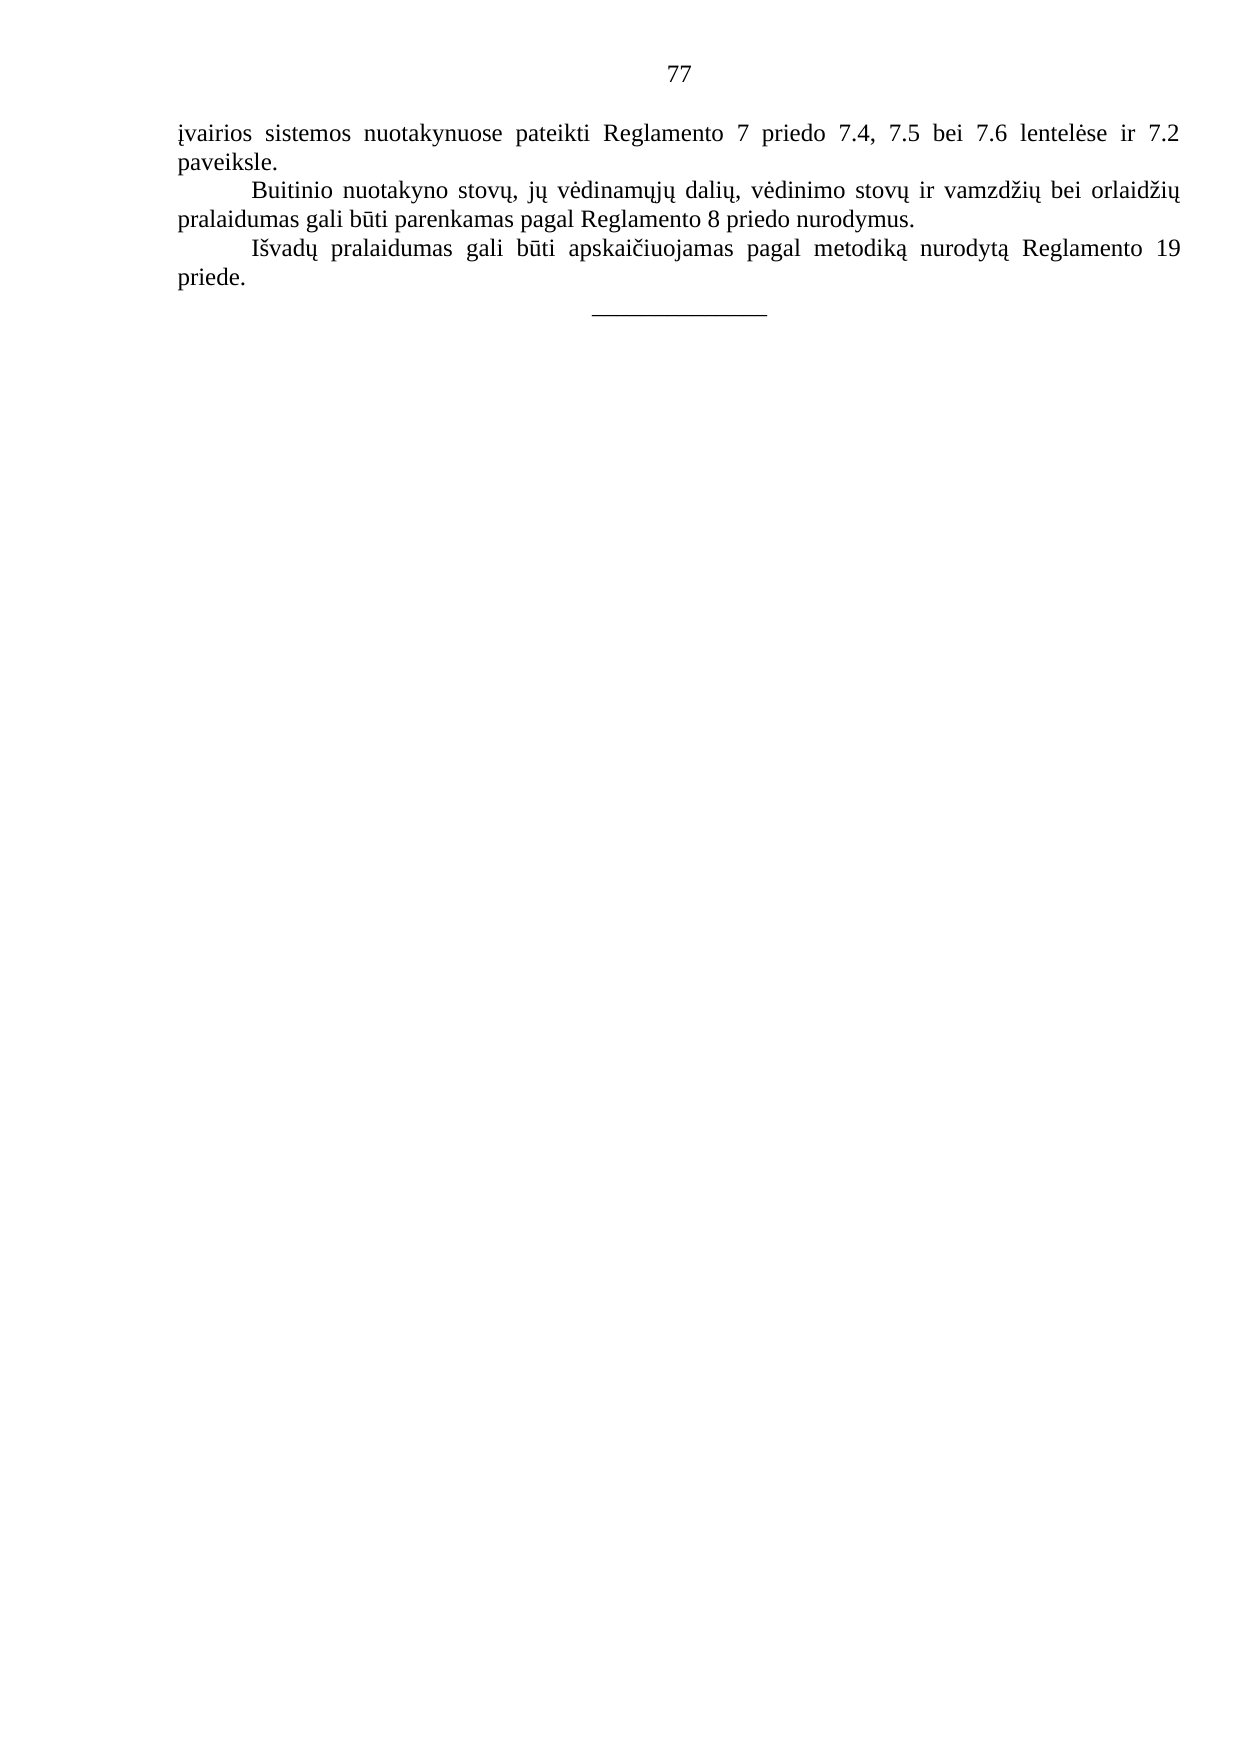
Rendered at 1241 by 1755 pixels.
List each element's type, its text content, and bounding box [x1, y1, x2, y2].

text Buitinio nuotakyno stovų, jų vėdinamųjų dalių, vėdinimo stovų ir vamzdžių bei orlaidžių pralaidumas gali būti parenkamas pagal Reglamento 8 priedo nurodymus. [177, 176, 1181, 233]
text ______________ [177, 291, 1181, 319]
text įvairios sistemos nuotakynuose pateikti Reglamento 7 priedo 7.4, 7.5 bei 7.6 lentelėse ir 7.2 paveiksle. [177, 118, 1181, 176]
text Išvadų pralaidumas gali būti apskaičiuojamas pagal metodiką nurodytą Reglamento 19 priede. [177, 233, 1181, 291]
